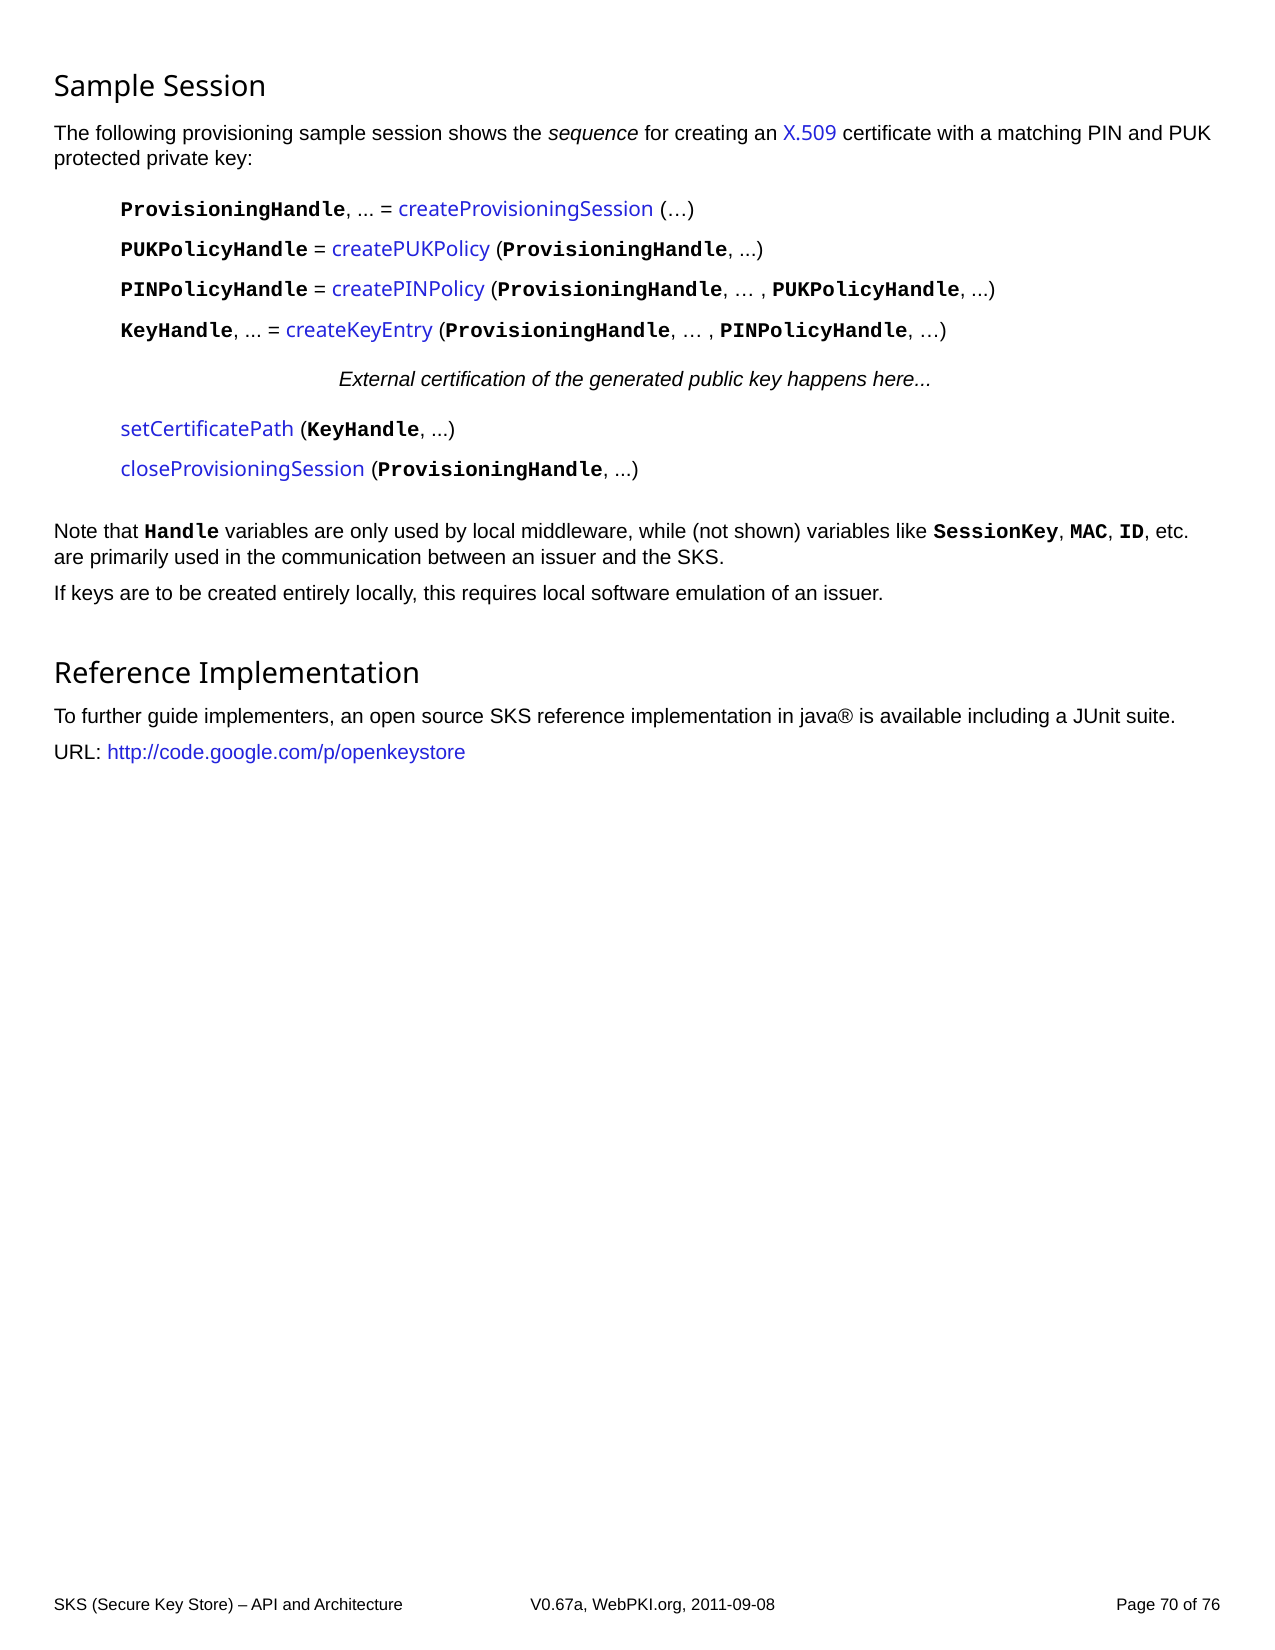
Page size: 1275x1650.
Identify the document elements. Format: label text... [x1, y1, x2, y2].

text setCertificatePath (KeyHandle, ...) [120, 414, 1221, 443]
text External certification of the generated public key happens here... [52, 367, 1221, 391]
text URL: http://code.google.com/p/openkeystore [54, 740, 1221, 764]
text PUKPolicyHandle = createPUKPolicy (ProvisioningHandle, ...) [120, 234, 1221, 263]
subtitle Reference Implementation [54, 652, 1221, 692]
text KeyHandle, ... = createKeyEntry (ProvisioningHandle, … , PINPolicyHandle, …) [120, 315, 1221, 343]
text PINPolicyHandle = createPINPolicy (ProvisioningHandle, … , PUKPolicyHandle, ...) [120, 274, 1221, 303]
text Note that Handle variables are only used by local middleware, while (not shown) variables like SessionKey, MAC, ID, etc. are primarily used in the communication between an issuer and the SKS. [54, 495, 1221, 569]
text closeProvisioningSession (ProvisioningHandle, ...) [120, 454, 1221, 483]
text To further guide implementers, an open source SKS reference implementation in java® is available including a JUnit suite. [54, 704, 1221, 728]
text The following provisioning sample session shows the sequence for creating an X.509 certificate with a matching PIN and PUK protected private key: [54, 118, 1221, 170]
subtitle Sample Session [54, 66, 1221, 105]
text If keys are to be created entirely locally, this requires local software emulation of an issuer. [54, 580, 1221, 604]
text ProvisioningHandle, ... = createProvisioningSession (…) [120, 194, 1221, 222]
